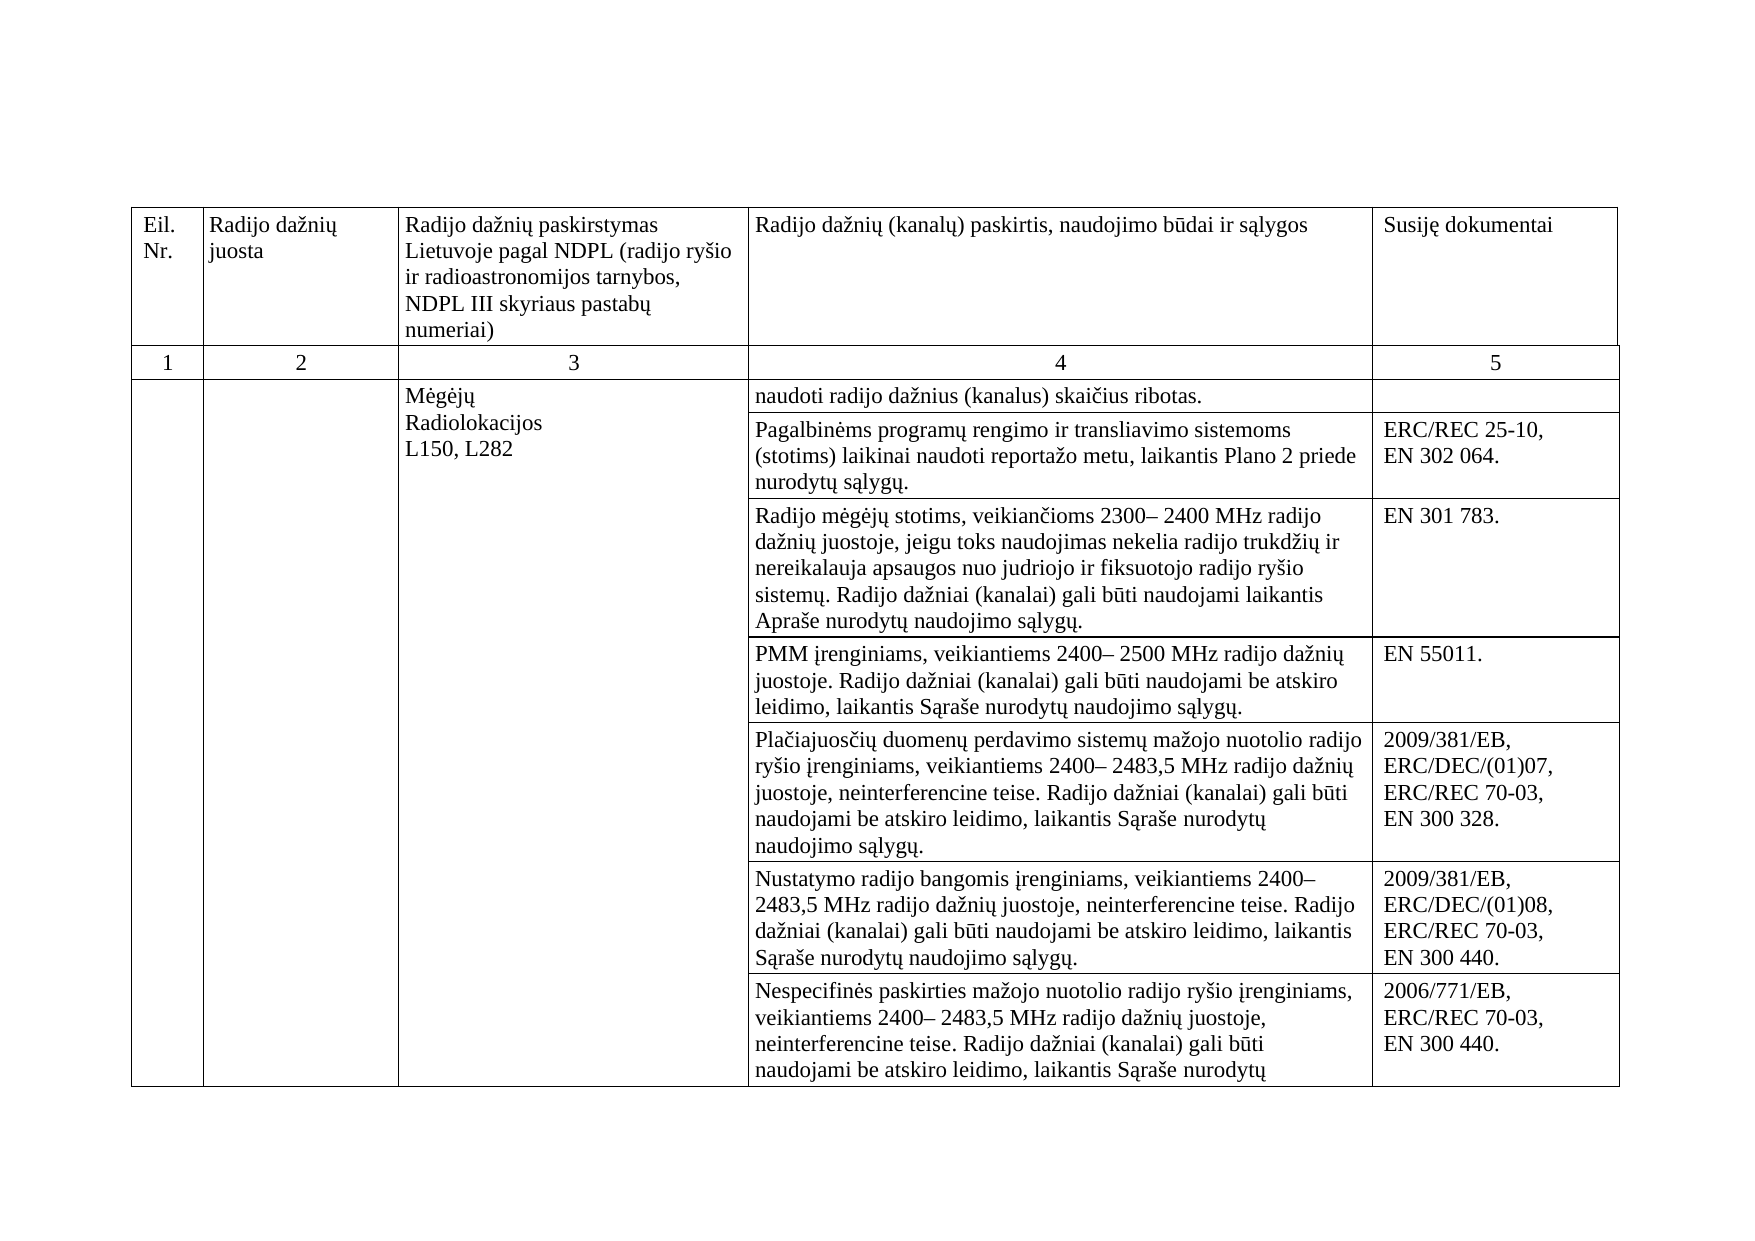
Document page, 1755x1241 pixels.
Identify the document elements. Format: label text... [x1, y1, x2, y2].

table_cell [204, 380, 398, 1086]
table_cell Pagalbinėms programų rengimo ir transliavimo sistemoms (stotims) laikinai naudoti reportažo metu, laikantis Plano 2 priede nurodytų sąlygų. [749, 413, 1372, 498]
table_header Eil. Nr. [132, 208, 203, 345]
table_header Radijo dažnių paskirstymas Lietuvoje pagal NDPL (radijo ryšio ir radioastronomijos tarnybos, NDPL III skyriaus pastabų numeriai) [399, 208, 748, 345]
table_cell 3 [399, 346, 748, 378]
table_cell PMM įrenginiams, veikiantiems 2400– 2500 MHz radijo dažnių juostoje. Radijo dažniai (kanalai) gali būti naudojami be atskiro leidimo, laikantis Sąraše nurodytų naudojimo sąlygų. [749, 638, 1372, 722]
table_cell 2009/381/EB, ERC/DEC/(01)08, ERC/REC 70-03, EN 300 440. [1373, 862, 1619, 973]
table_cell EN 55011. [1373, 638, 1619, 722]
table_cell 2009/381/EB, ERC/DEC/(01)07, ERC/REC 70-03, EN 300 328. [1373, 723, 1619, 861]
table_cell [1373, 380, 1619, 412]
table_cell EN 301 783. [1373, 499, 1619, 636]
table_cell Nustatymo radijo bangomis įrenginiams, veikiantiems 2400– 2483,5 MHz radijo dažnių juostoje, neinterferencine teise. Radijo dažniai (kanalai) gali būti naudojami be atskiro leidimo, laikantis Sąraše nurodytų naudojimo sąlygų. [749, 862, 1372, 973]
table_cell ERC/REC 25-10, EN 302 064. [1373, 413, 1619, 498]
table_cell [132, 380, 203, 1086]
table_cell Mėgėjų Radiolokacijos L150, L282 [399, 380, 748, 1086]
table_cell 1 [132, 346, 203, 378]
table_cell Radijo mėgėjų stotims, veikiančioms 2300– 2400 MHz radijo dažnių juostoje, jeigu toks naudojimas nekelia radijo trukdžių ir nereikalauja apsaugos nuo judriojo ir fiksuotojo radijo ryšio sistemų. Radijo dažniai (kanalai) gali būti naudojami laikantis Apraše nurodytų naudojimo sąlygų. [749, 499, 1372, 636]
table_cell 5 [1373, 346, 1619, 378]
table_cell 4 [749, 346, 1372, 378]
table_cell 2006/771/EB, ERC/REC 70-03, EN 300 440. [1373, 974, 1619, 1086]
table_cell naudoti radijo dažnius (kanalus) skaičius ribotas. [749, 380, 1372, 412]
table_header Susiję dokumentai [1373, 208, 1617, 345]
table_header Radijo dažnių juosta [204, 208, 398, 345]
table_cell Plačiajuosčių duomenų perdavimo sistemų mažojo nuotolio radijo ryšio įrenginiams, veikiantiems 2400– 2483,5 MHz radijo dažnių juostoje, neinterferencine teise. Radijo dažniai (kanalai) gali būti naudojami be atskiro leidimo, laikantis Sąraše nurodytų naudojimo sąlygų. [749, 723, 1372, 861]
table_cell Nespecifinės paskirties mažojo nuotolio radijo ryšio įrenginiams, veikiantiems 2400– 2483,5 MHz radijo dažnių juostoje, neinterferencine teise. Radijo dažniai (kanalai) gali būti naudojami be atskiro leidimo, laikantis Sąraše nurodytų [749, 974, 1372, 1086]
table_header Radijo dažnių (kanalų) paskirtis, naudojimo būdai ir sąlygos [749, 208, 1372, 345]
table_cell 2 [204, 346, 398, 378]
